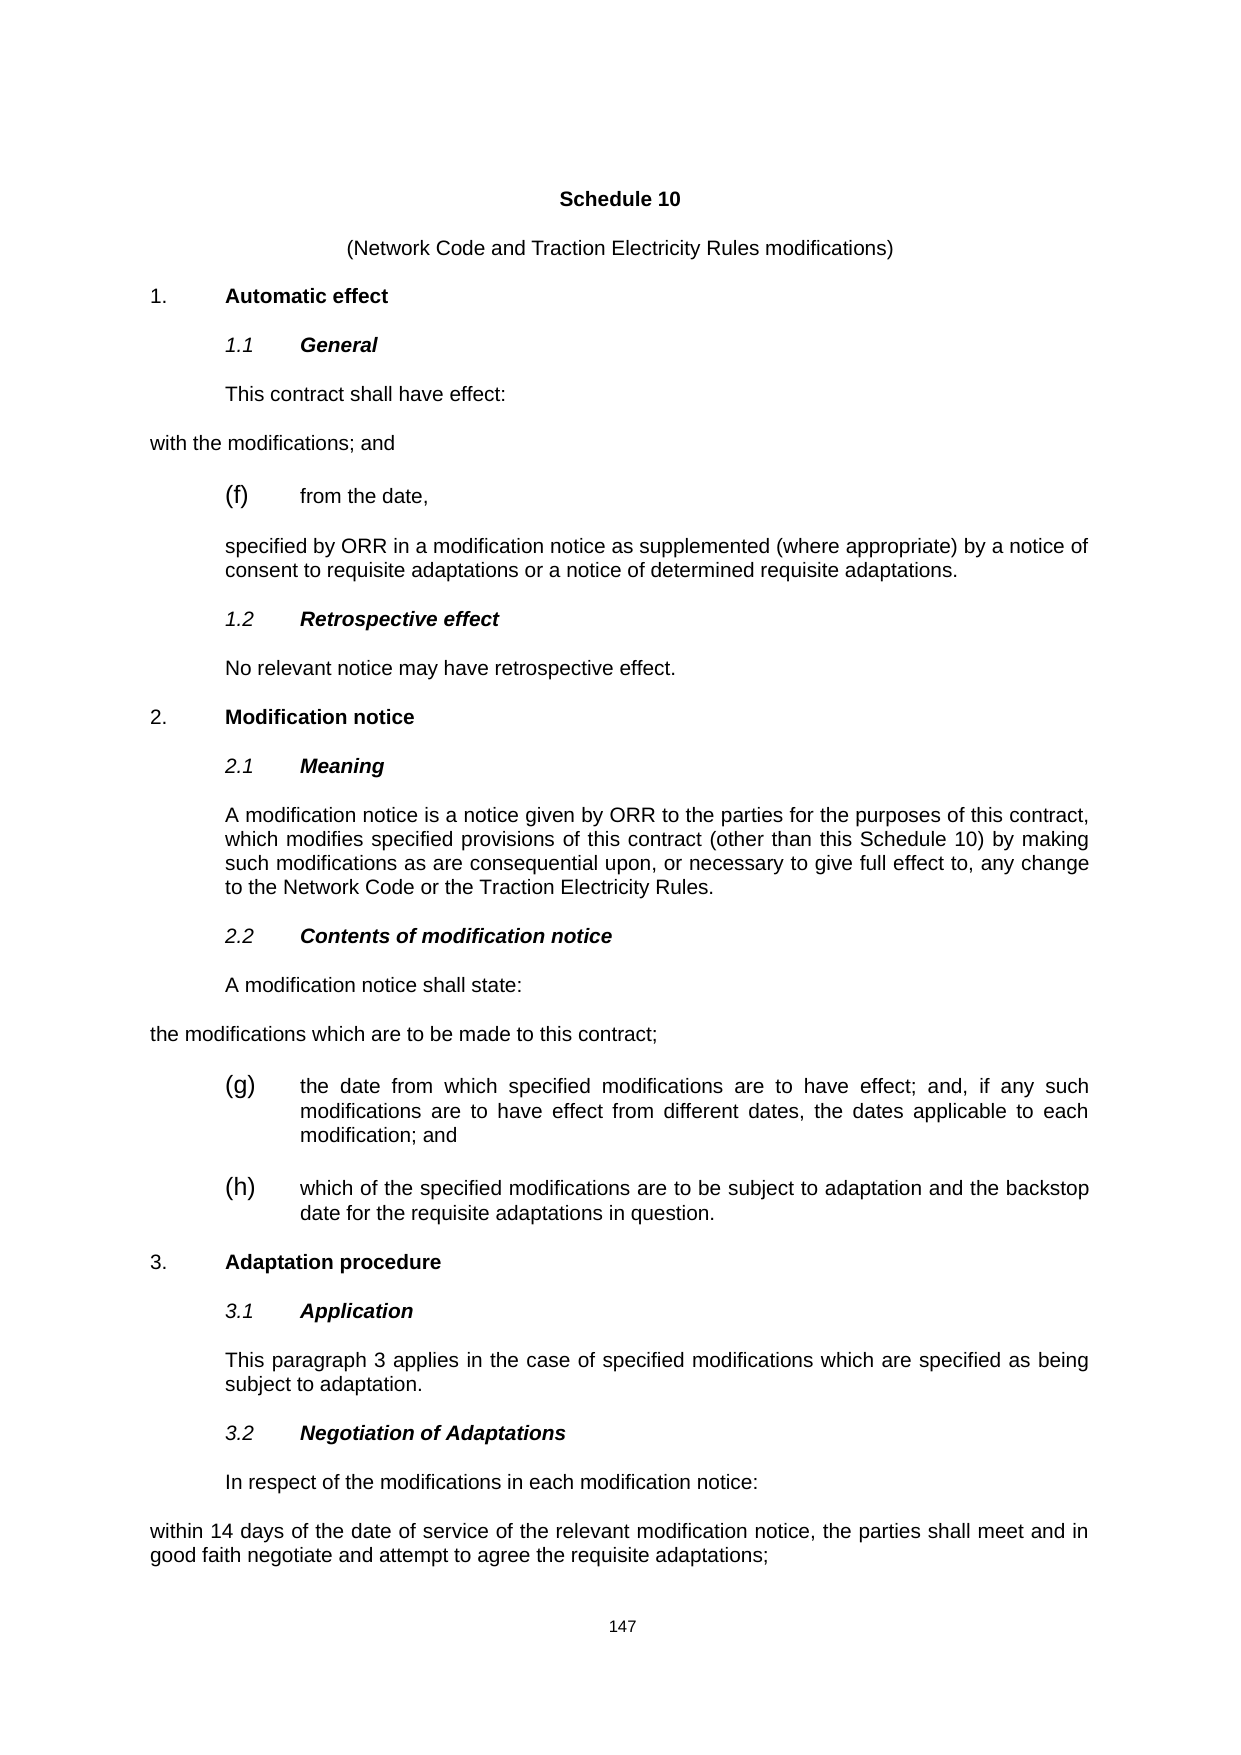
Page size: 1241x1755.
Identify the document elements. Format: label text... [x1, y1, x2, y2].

list Adaptation procedure [150, 1250, 1090, 1274]
list Negotiation of Adaptations [225, 1421, 1090, 1444]
list Retrospective effect [225, 607, 1090, 631]
subtitle within 14 days of the date of service of the relevant modification notice, the parties shall meet and in good faith negotiate and attempt to agree the requisite adaptations; [150, 1518, 1090, 1566]
subtitle which of the specified modifications are to be subject to adaptation and the backstop date for the requisite adaptations in question. [225, 1172, 1090, 1225]
list Meaning [225, 754, 1090, 778]
text This contract shall have effect: [225, 382, 1090, 406]
list Contents of modification notice [225, 923, 1090, 947]
text A modification notice is a notice given by ORR to the parties for the purposes of this contract, which modifies specified provisions of this contract (other than this Schedule 10) by making such modifications as are consequential upon, or necessary to give full effect to, any change to the Network Code or the Traction Electricity Rules. [225, 803, 1090, 898]
list Automatic effect [150, 284, 1090, 308]
list Schedule 10 [150, 186, 1090, 210]
list Modification notice [150, 705, 1090, 729]
subtitle with the modifications; and [150, 431, 1090, 455]
text This paragraph 3 applies in the case of specified modifications which are specified as being subject to adaptation. [225, 1348, 1090, 1396]
subtitle the modifications which are to be made to this contract; [150, 1021, 1090, 1045]
text A modification notice shall state: [225, 972, 1090, 996]
subtitle the date from which specified modifications are to have effect; and, if any such modifications are to have effect from different dates, the dates applicable to each modification; and [225, 1070, 1090, 1147]
text In respect of the modifications in each modification notice: [225, 1469, 1090, 1493]
list Application [225, 1299, 1090, 1323]
text specified by ORR in a modification notice as supplemented (where appropriate) by a notice of consent to requisite adaptations or a notice of determined requisite adaptations. [225, 534, 1090, 582]
list General [225, 333, 1090, 357]
text No relevant notice may have retrospective effect. [225, 656, 1090, 680]
subtitle from the date, [225, 480, 1090, 509]
list (Network Code and Traction Electricity Rules modifications) [150, 235, 1090, 259]
